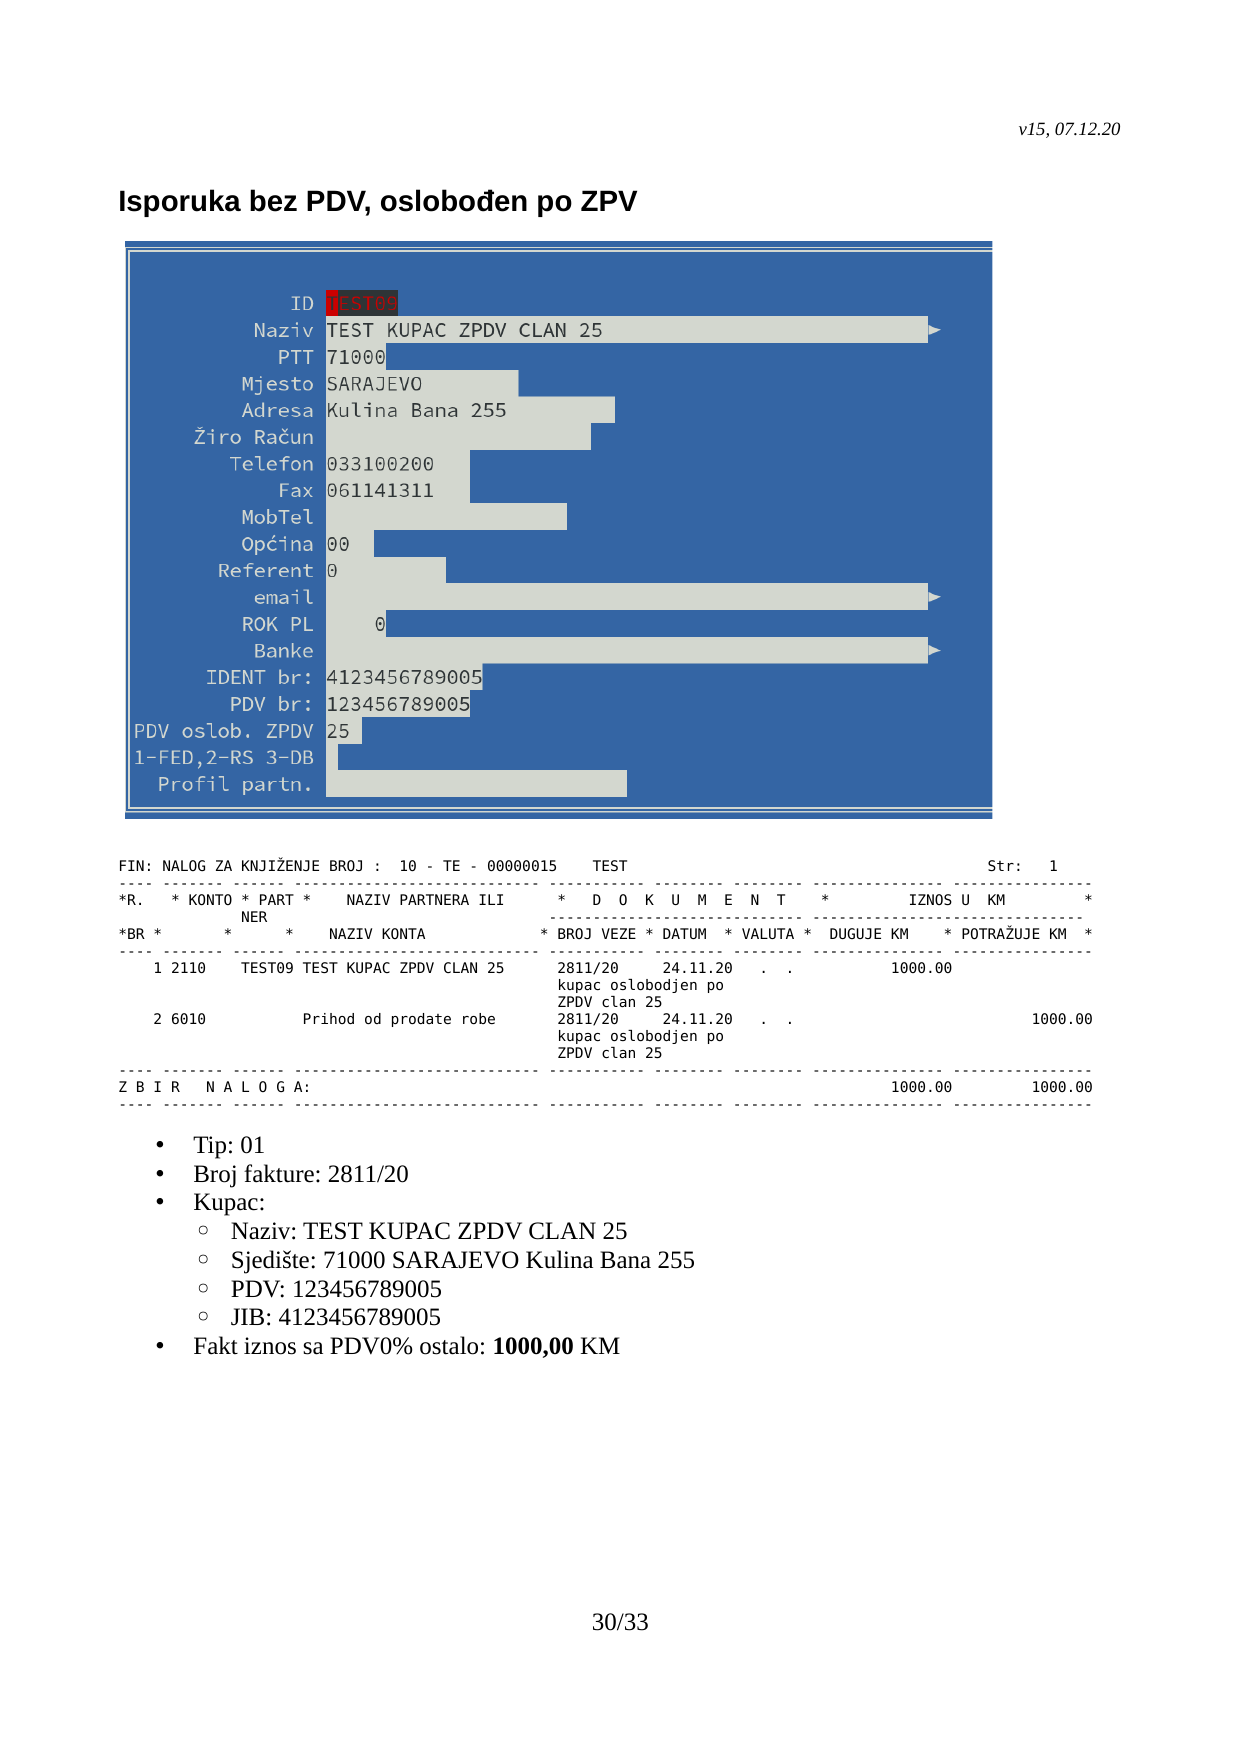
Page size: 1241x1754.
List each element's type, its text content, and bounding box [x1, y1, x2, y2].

list Kupac: [156, 1187, 1122, 1216]
text kupac oslobodjen po [118, 977, 1122, 994]
list Sjedište: 71000 SARAJEVO Kulina Bana 255 [193, 1245, 1122, 1274]
text Z B I R N A L O G A: 1000.00 1000.00 [118, 1079, 1122, 1096]
text kupac oslobodjen po [118, 1028, 1122, 1045]
subtitle Isporuka bez PDV, oslobođen po ZPV [118, 184, 1122, 217]
text *R. * KONTO * PART * NAZIV PARTNERA ILI * D O K U M E N T * IZNOS U KM * [118, 892, 1122, 909]
list Broj fakture: 2811/20 [156, 1159, 1122, 1187]
list JIB: 4123456789005 [193, 1302, 1122, 1331]
picture [125, 241, 993, 819]
text ZPDV clan 25 [118, 994, 1122, 1011]
list Tip: 01 [156, 1130, 1122, 1159]
text ---- ------- ------ ---------------------------- ----------- -------- -------- --------------- ---------------- [118, 875, 1122, 892]
text ---- ------- ------ ---------------------------- ----------- -------- -------- --------------- ---------------- [118, 943, 1122, 960]
text NER ----------------------------- ------------------------------- [118, 909, 1122, 926]
list PDV: 123456789005 [193, 1274, 1122, 1302]
text ---- ------- ------ ---------------------------- ----------- -------- -------- --------------- ---------------- [118, 1096, 1122, 1113]
list Fakt iznos sa PDV0% ostalo: 1000,00 KM [156, 1331, 1122, 1360]
text ZPDV clan 25 [118, 1045, 1122, 1062]
text 2 6010 Prihod od prodate robe 2811/20 24.11.20 . . 1000.00 [118, 1011, 1122, 1028]
list Naziv: TEST KUPAC ZPDV CLAN 25 [193, 1216, 1122, 1245]
text FIN: NALOG ZA KNJIŽENJE BROJ : 10 - TE - 00000015 TEST Str: 1 [118, 858, 1122, 875]
text ---- ------- ------ ---------------------------- ----------- -------- -------- --------------- ---------------- [118, 1062, 1122, 1079]
text 1 2110 TEST09 TEST KUPAC ZPDV CLAN 25 2811/20 24.11.20 . . 1000.00 [118, 960, 1122, 977]
text *BR * * * NAZIV KONTA * BROJ VEZE * DATUM * VALUTA * DUGUJE KM * POTRAŽUJE KM * [118, 926, 1122, 943]
